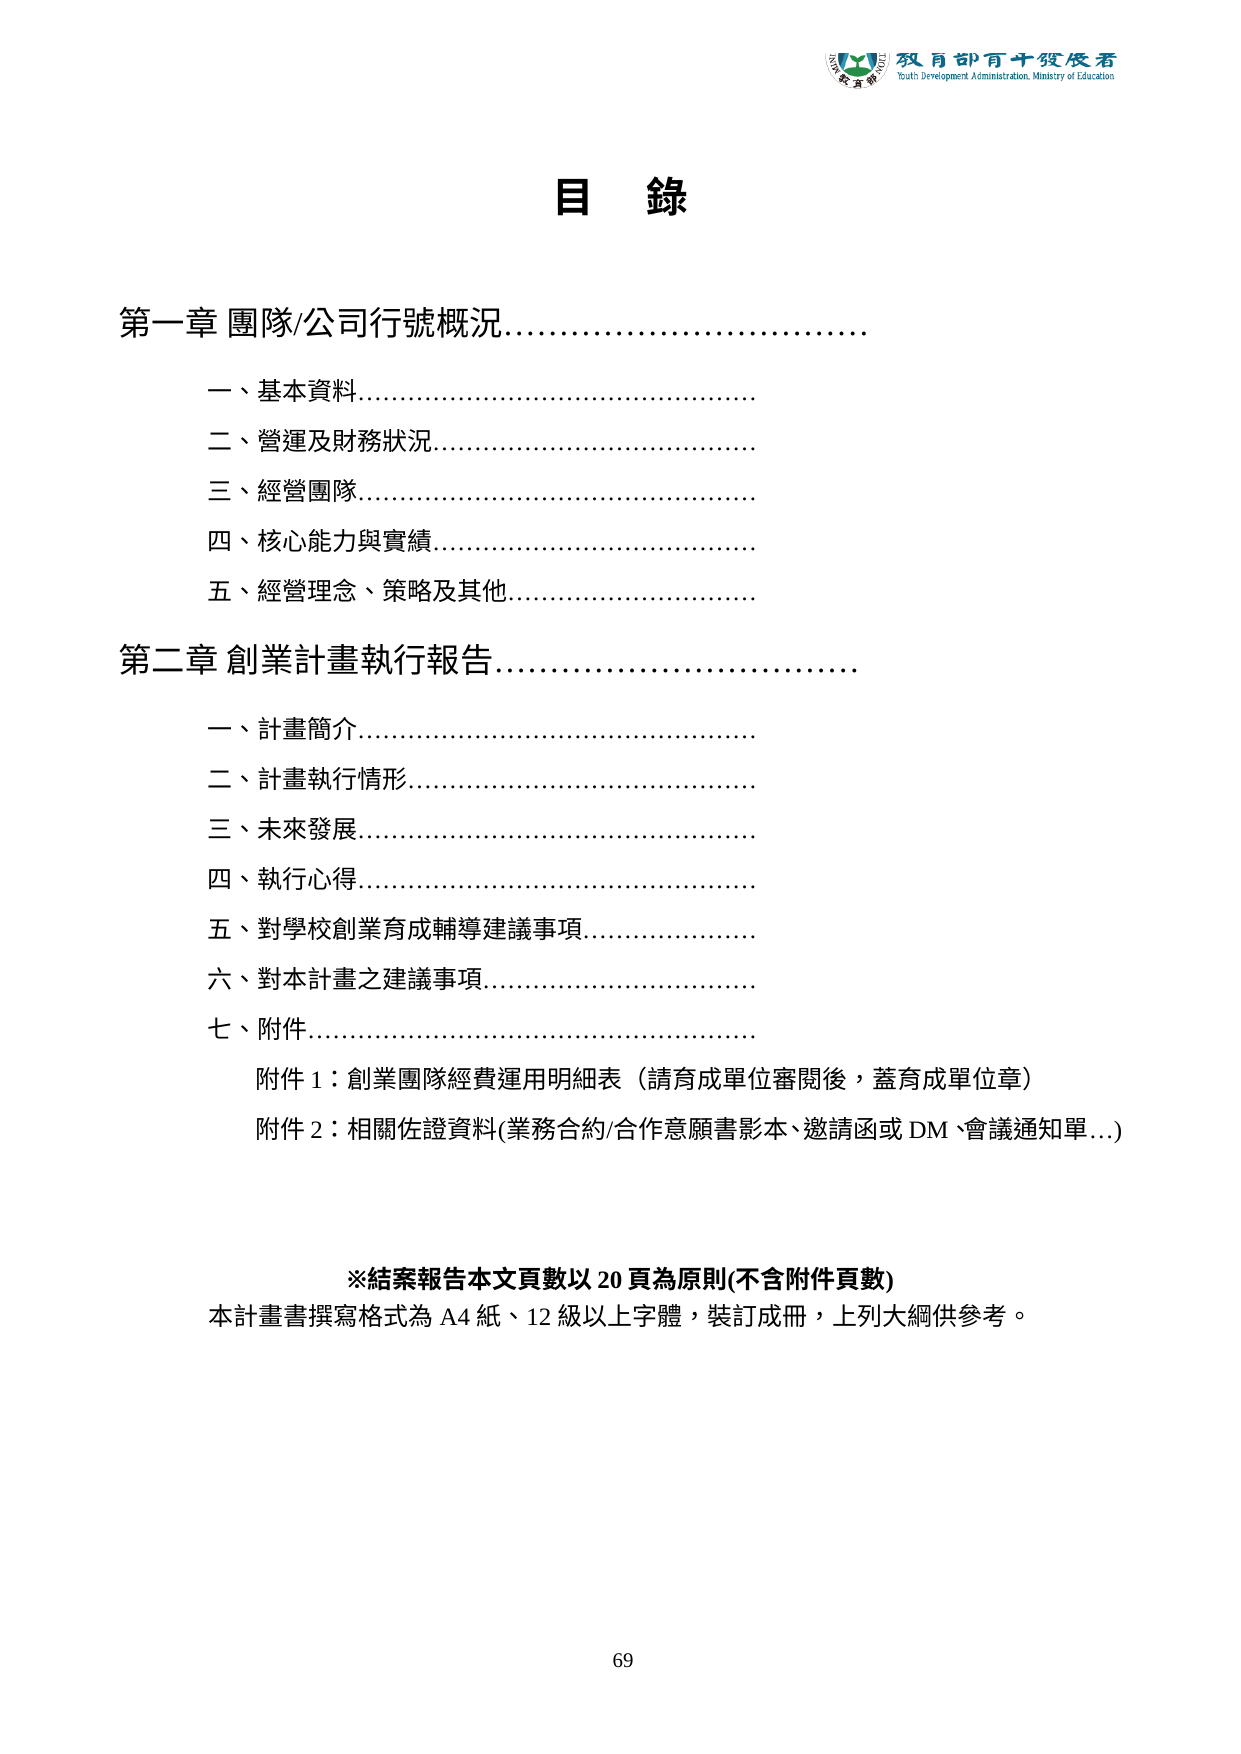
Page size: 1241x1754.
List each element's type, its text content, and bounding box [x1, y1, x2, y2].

text 一、計畫簡介………………………………………… [207, 708, 1122, 746]
picture [818, 53, 1123, 93]
text 附件1：創業團隊經費運用明細表（請育成單位審閱後，蓋育成單位章） [255, 1058, 1122, 1096]
text 附件2：相關佐證資料(業務合約/合作意願書影本、邀請函或DM、會議通知單…) [255, 1108, 1122, 1146]
text 二、計畫執行情形…………………………………… [207, 758, 1122, 796]
text 四、執行心得………………………………………… [207, 858, 1122, 896]
text 七、附件……………………………………………… [207, 1008, 1122, 1046]
text 目 錄 [118, 164, 1122, 225]
text 五、經營理念、策略及其他………………………… [207, 571, 1122, 608]
text 二、營運及財務狀況………………………………… [207, 421, 1122, 458]
text ※結案報告本文頁數以20頁為原則(不含附件頁數) [118, 1258, 1122, 1296]
text 三、經營團隊………………………………………… [207, 471, 1122, 508]
text 第二章 創業計畫執行報告…………………………… [118, 621, 1122, 696]
text 六、對本計畫之建議事項…………………………… [207, 958, 1122, 996]
text 四、核心能力與實績………………………………… [207, 521, 1122, 558]
text 三、未來發展………………………………………… [207, 808, 1122, 846]
text 本計畫書撰寫格式為 A4 紙、12 級以上字體，裝訂成冊，上列大綱供參考。 [118, 1296, 1122, 1333]
text 五、對學校創業育成輔導建議事項………………… [207, 908, 1122, 946]
text 第一章 團隊/公司行號概況…………………………… [118, 283, 1122, 358]
text 一、基本資料………………………………………… [207, 371, 1122, 408]
